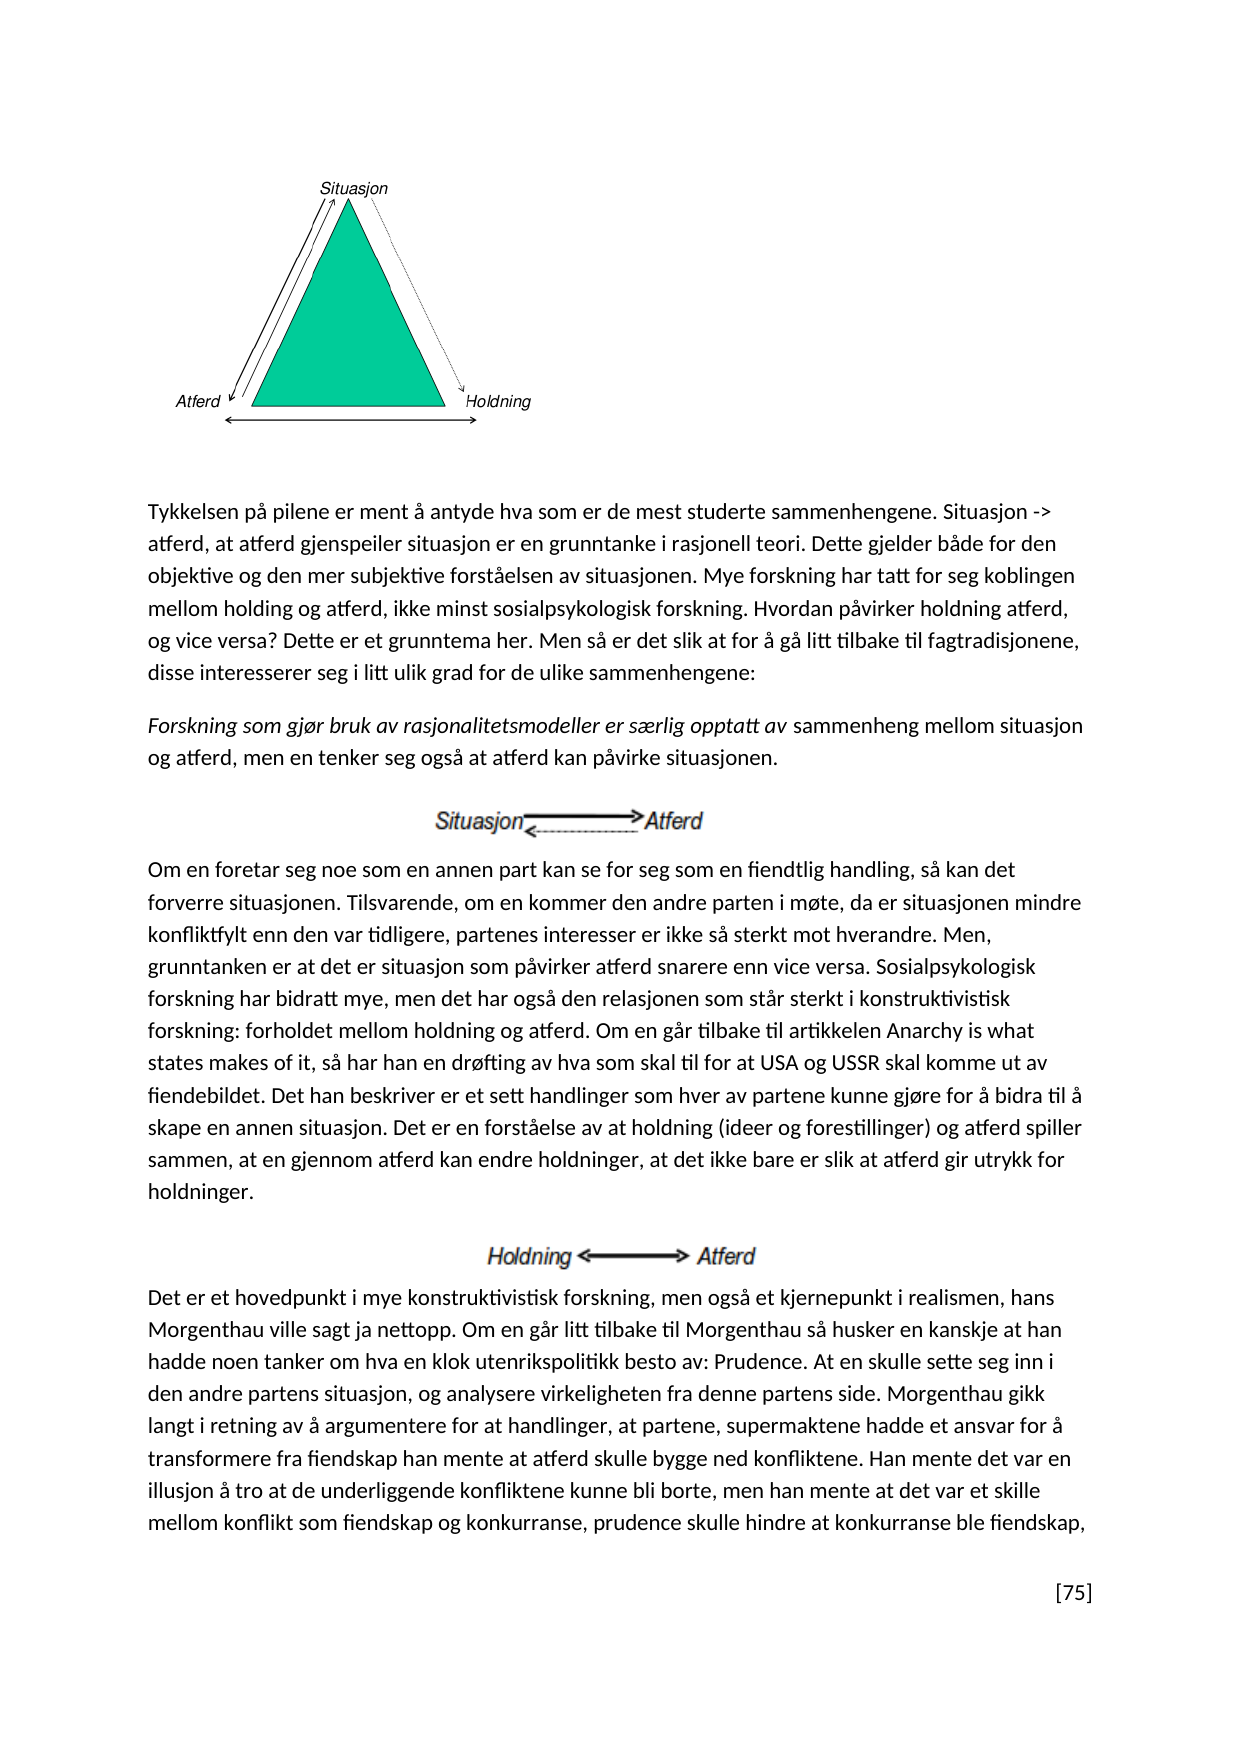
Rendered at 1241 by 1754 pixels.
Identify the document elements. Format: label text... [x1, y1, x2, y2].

text Tykkelsen på pilene er ment å antyde hva som er de mest studerte sammenhengene. Situasjon -> atferd, at atferd gjenspeiler situasjon er en grunntanke i rasjonell teori. Dette gjelder både for den objektive og den mer subjektive forståelsen av situasjonen. Mye forskning har tatt for seg koblingen mellom holding og atferd, ikke minst sosialpsykologisk forskning. Hvordan påvirker holdning atferd, og vice versa? Dette er et grunntema her. Men så er det slik at for å gå litt tilbake til fagtradisjonene, disse interesserer seg i litt ulik grad for de ulike sammenhengene: [148, 497, 1093, 686]
text Om en foretar seg noe som en annen part kan se for seg som en fiendtlig handling, så kan det forverre situasjonen. Tilsvarende, om en kommer den andre parten i møte, da er situasjonen mindre konfliktfylt enn den var tidligere, partenes interesser er ikke så sterkt mot hverandre. Men, grunntanken er at det er situasjon som påvirker atferd snarere enn vice versa. Sosialpsykologisk forskning har bidratt mye, men det har også den relasjonen som står sterkt i konstruktivistisk forskning: forholdet mellom holdning og atferd. Om en går tilbake til artikkelen Anarchy is what states makes of it, så har han en drøfting av hva som skal til for at USA og USSR skal komme ut av fiendebildet. Det han beskriver er et sett handlinger som hver av partene kunne gjøre for å bidra til å skape en annen situasjon. Det er en forståelse av at holdning (ideer og forestillinger) og atferd spiller sammen, at en gjennom atferd kan endre holdninger, at det ikke bare er slik at atferd gir utrykk for holdninger. [148, 796, 1093, 1205]
picture [470, 1230, 770, 1279]
text Forskning som gjør bruk av rasjonalitetsmodeller er særlig opptatt av sammenheng mellom situasjon og atferd, men en tenker seg også at atferd kan påvirke situasjonen. [148, 711, 1093, 771]
text Det er et hovedpunkt i mye konstruktivistisk forskning, men også et kjernepunkt i realismen, hans Morgenthau ville sagt ja nettopp. Om en går litt tilbake til Morgenthau så husker en kanskje at han hadde noen tanker om hva en klok utenrikspolitikk besto av: Prudence. At en skulle sette seg inn i den andre partens situasjon, og analysere virkeligheten fra denne partens side. Morgenthau gikk langt i retning av å argumentere for at handlinger, at partene, supermaktene hadde et ansvar for å transformere fra fiendskap han mente at atferd skulle bygge ned konfliktene. Han mente det var en illusjon å tro at de underliggende konfliktene kunne bli borte, men han mente at det var et skille mellom konflikt som fiendskap og konkurranse, prudence skulle hindre at konkurranse ble fiendskap, [148, 1230, 1093, 1536]
picture [158, 167, 545, 440]
picture [408, 791, 745, 852]
